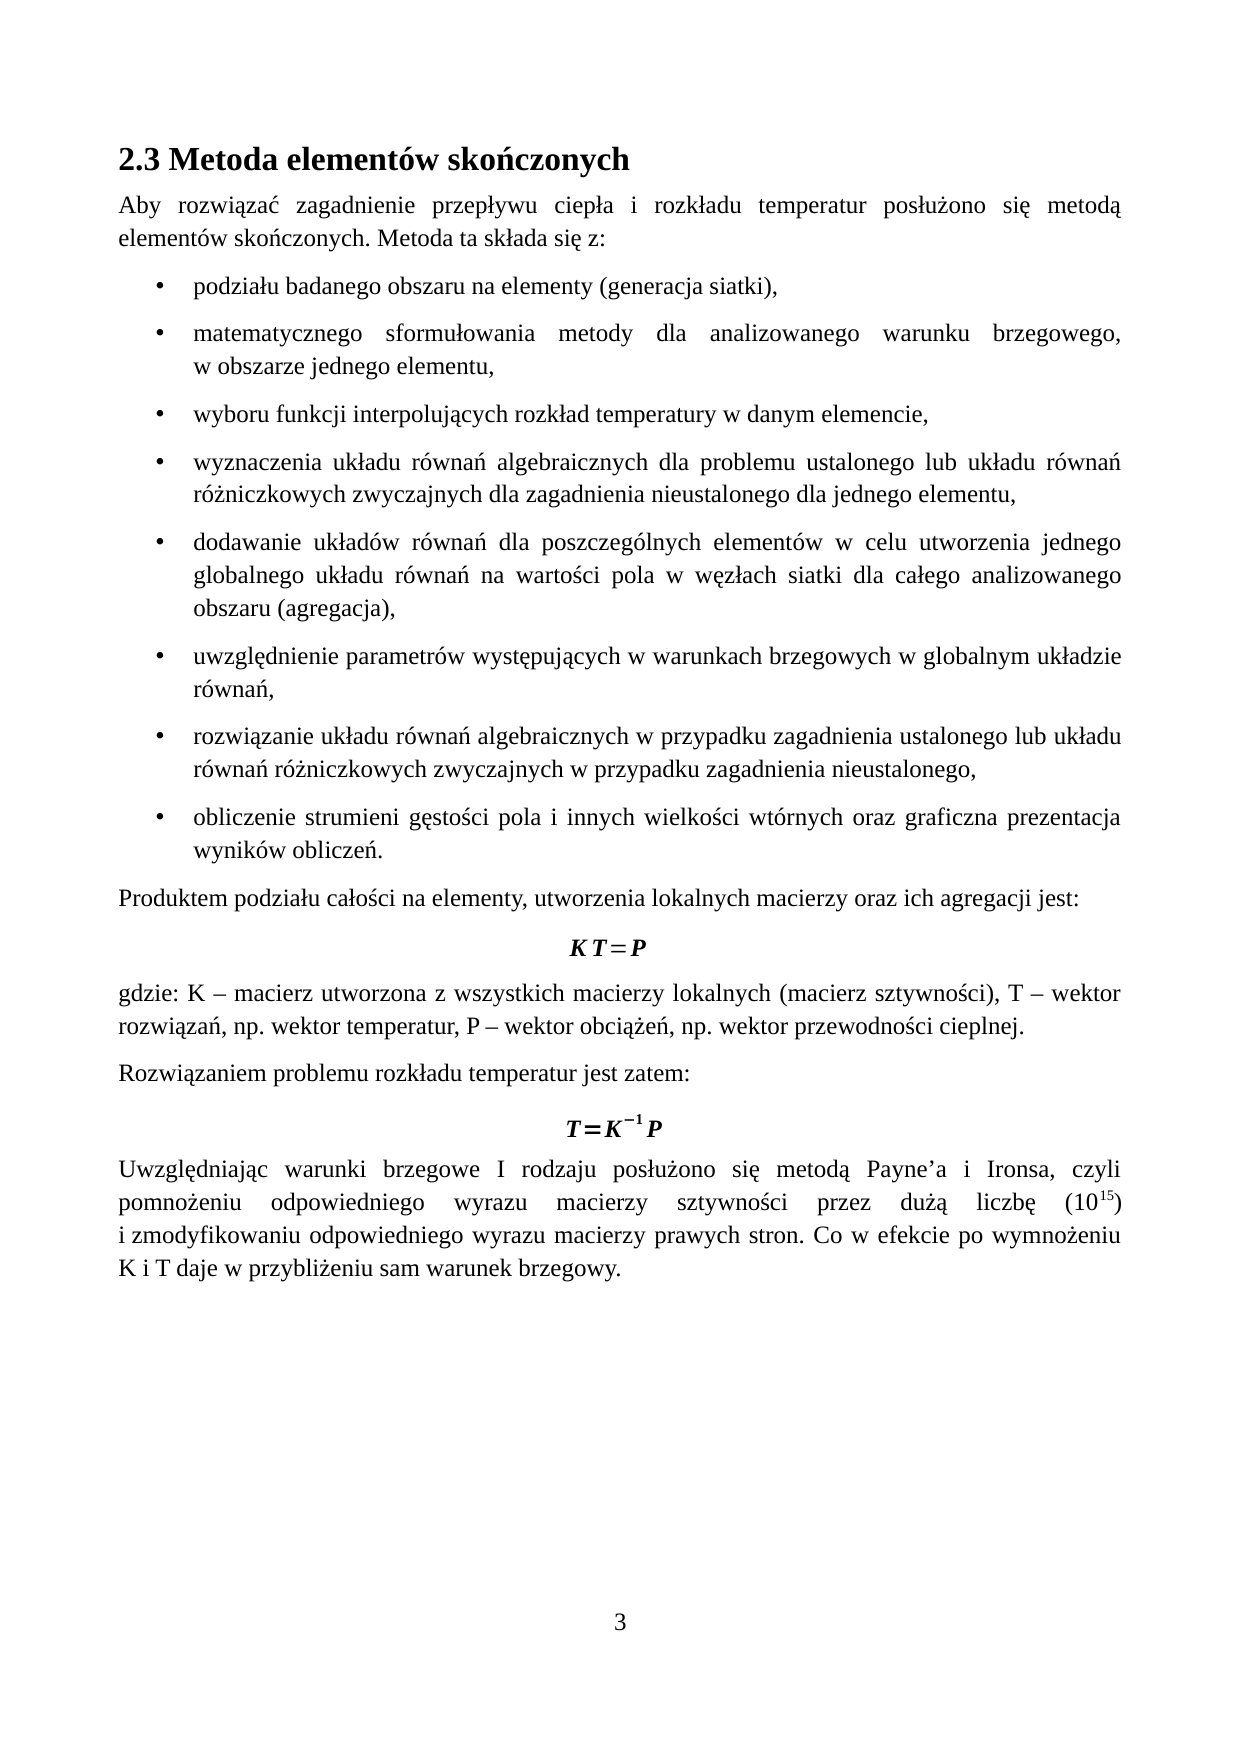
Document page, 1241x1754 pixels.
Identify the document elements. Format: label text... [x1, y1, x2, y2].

list wyboru funkcji interpolujących rozkład temperatury w danym elemencie, [156, 399, 1122, 428]
subtitle 2.3 Metoda elementów skończonych [118, 139, 1122, 178]
list rozwiązanie układu równań algebraicznych w przypadku zagadnienia ustalonego lub układu równań różniczkowych zwyczajnych w przypadku zagadnienia nieustalonego, [156, 721, 1122, 783]
list obliczenie strumieni gęstości pola i innych wielkości wtórnych oraz graficzna prezentacja wyników obliczeń. [156, 802, 1122, 864]
text Aby rozwiązać zagadnienie przepływu ciepła i rozkładu temperatur posłużono się metodą elementów skończonych. Metoda ta składa się z: [118, 190, 1122, 252]
text Uwzględniając warunki brzegowe I rodzaju posłużono się metodą Payne’a i Ironsa, czyli pomnożeniu odpowiedniego wyrazu macierzy sztywności przez dużą liczbę (1015) i zmodyfikowaniu odpowiedniego wyrazu macierzy prawych stron. Co w efekcie po wymnożeniu K i T daje w przybliżeniu sam warunek brzegowy. [118, 1154, 1122, 1282]
text gdzie: K – macierz utworzona z wszystkich macierzy lokalnych (macierz sztywności), T – wektor rozwiązań, np. wektor temperatur, P – wektor obciążeń, np. wektor przewodności cieplnej. [118, 978, 1122, 1040]
text Rozwiązaniem problemu rozkładu temperatur jest zatem: [118, 1058, 1122, 1087]
list uwzględnienie parametrów występujących w warunkach brzegowych w globalnym układzie równań, [156, 641, 1122, 703]
list dodawanie układów równań dla poszczególnych elementów w celu utworzenia jednego globalnego układu równań na wartości pola w węzłach siatki dla całego analizowanego obszaru (agregacja), [156, 527, 1122, 622]
list podziału badanego obszaru na elementy (generacja siatki), [156, 271, 1122, 299]
list wyznaczenia układu równań algebraicznych dla problemu ustalonego lub układu równań różniczkowych zwyczajnych dla zagadnienia nieustalonego dla jednego elementu, [156, 447, 1122, 508]
text Produktem podziału całości na elementy, utworzenia lokalnych macierzy oraz ich agregacji jest: [118, 883, 1122, 911]
list matematycznego sformułowania metody dla analizowanego warunku brzegowego, w obszarze jednego elementu, [156, 318, 1122, 380]
